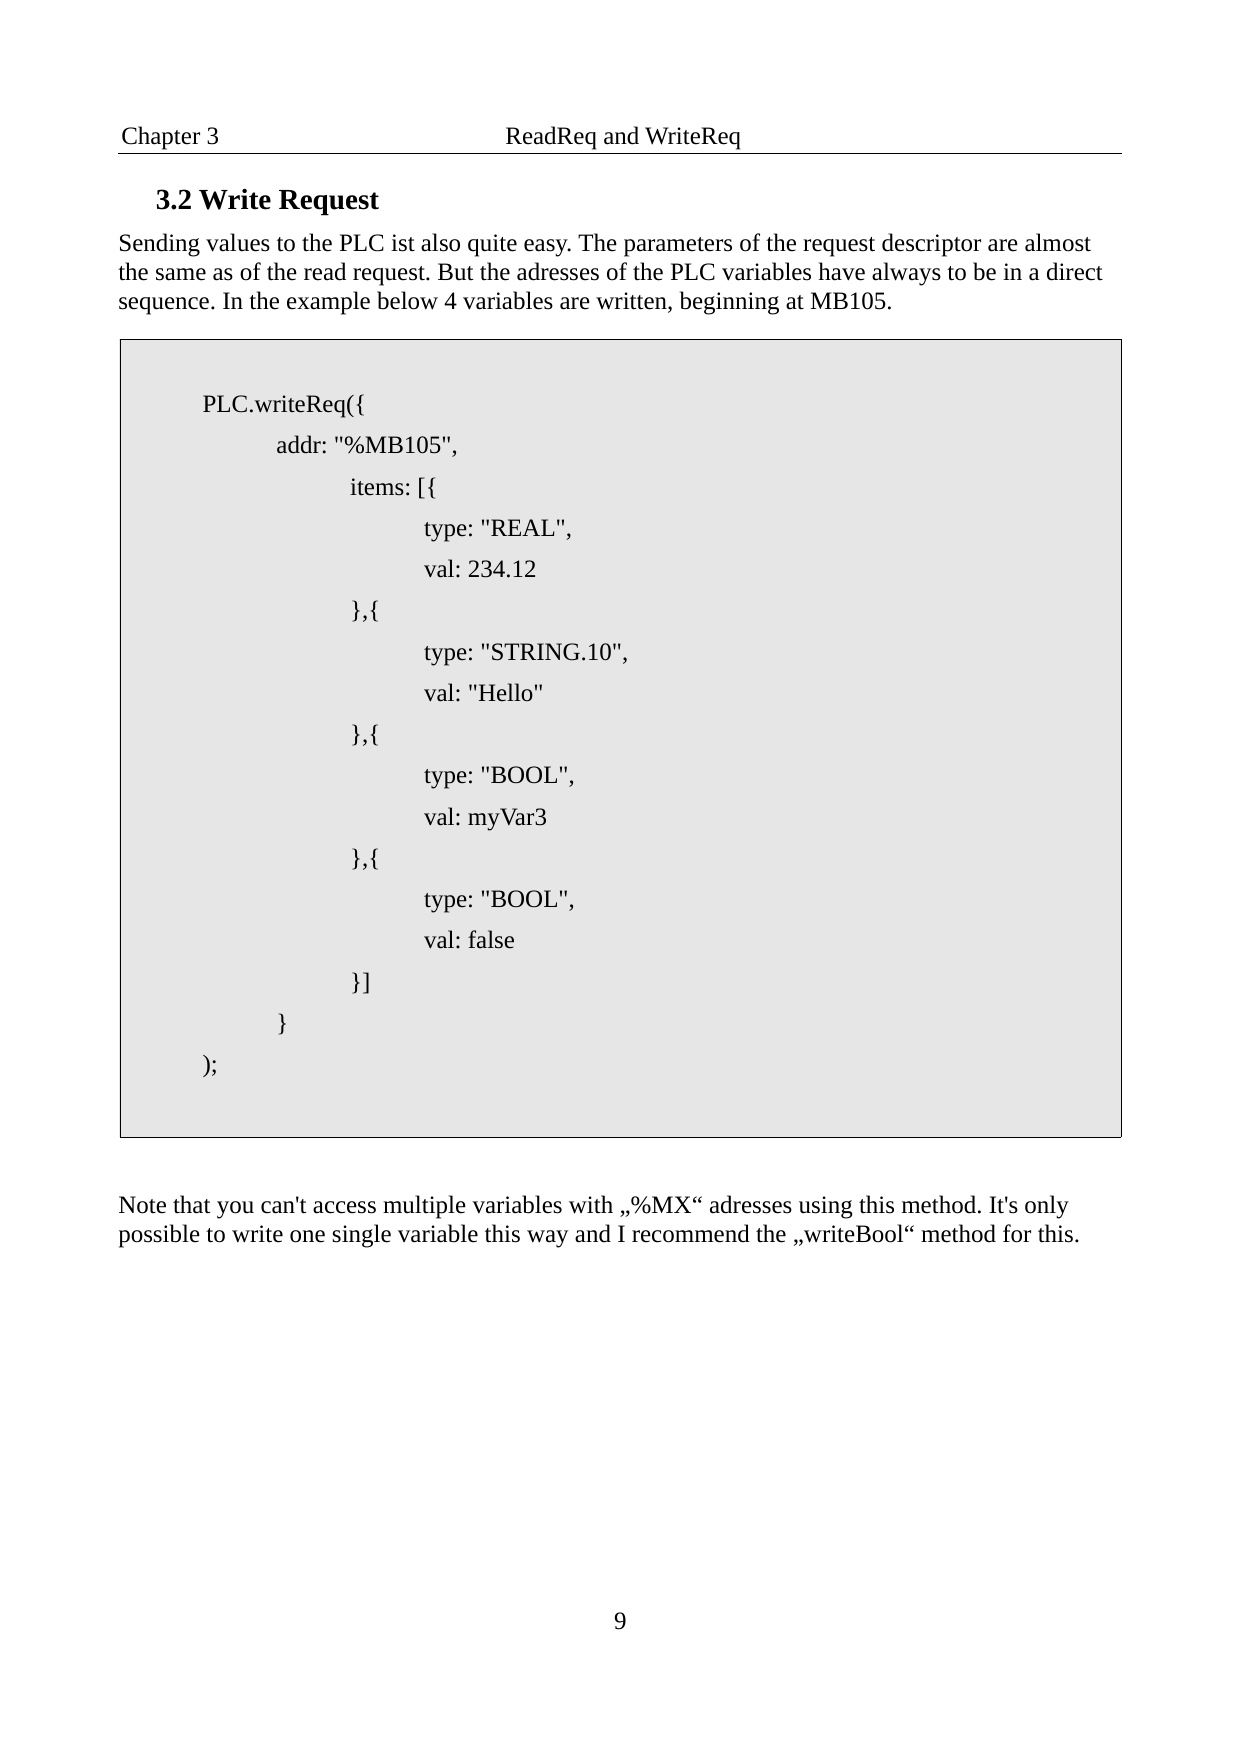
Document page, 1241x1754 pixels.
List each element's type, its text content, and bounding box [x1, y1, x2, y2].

text val: "Hello" [128, 678, 1112, 707]
text type: "BOOL", [128, 760, 1112, 789]
text type: "STRING.10", [128, 637, 1112, 665]
text addr: "%MB105", [128, 430, 1112, 459]
text },{ [128, 595, 1112, 624]
text }] [128, 967, 1112, 995]
text PLC.writeReq({ [128, 389, 1112, 418]
text val: myVar3 [128, 802, 1112, 830]
text val: 234.12 [128, 554, 1112, 583]
text items: [{ [128, 472, 1112, 500]
text val: false [128, 925, 1112, 954]
text } [128, 1008, 1112, 1037]
text },{ [128, 719, 1112, 748]
text Note that you can't access multiple variables with „%MX“ adresses using this method. It's only possible to write one single variable this way and I recommend the „writeBool“ method for this. [118, 1190, 1122, 1247]
text type: "BOOL", [128, 884, 1112, 913]
text ); [128, 1049, 1112, 1078]
text Sending values to the PLC ist also quite easy. The parameters of the request descriptor are almost the same as of the read request. But the adresses of the PLC variables have always to be in a direct sequence. In the example below 4 variables are written, beginning at MB105. [118, 228, 1122, 314]
text type: "REAL", [128, 513, 1112, 542]
subtitle 3.2 Write Request [156, 182, 1122, 216]
text },{ [128, 843, 1112, 872]
